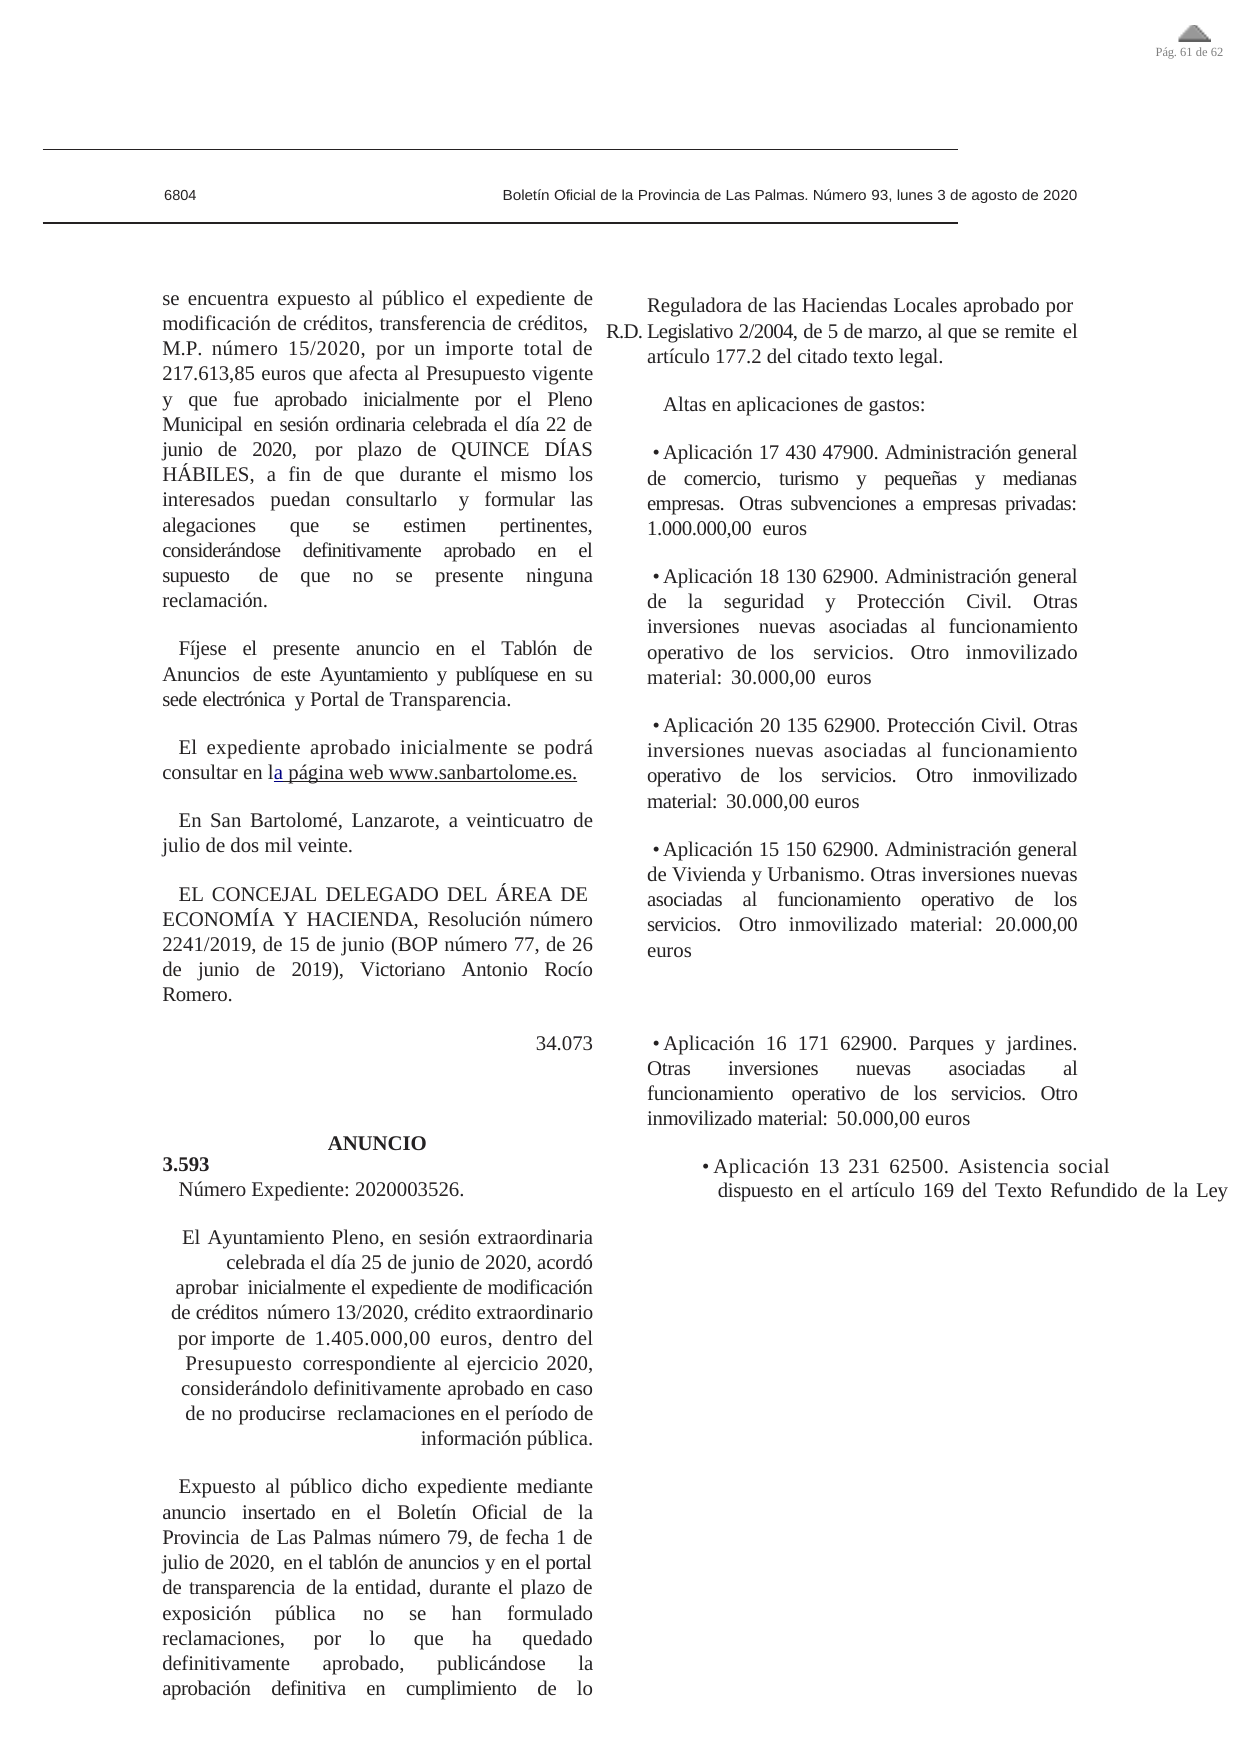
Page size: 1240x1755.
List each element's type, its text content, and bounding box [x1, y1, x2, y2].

list Aplicación 20 135 62900. Protección Civil. Otras inversiones nuevas asociadas al funcionamiento operativo de los servicios. Otro inmovilizado material: 30.000,00 euros [636, 713, 1078, 813]
list Aplicación 17 430 47900. Administración general de comercio, turismo y pequeñas y medianas empresas. Otras subvenciones a empresas privadas: 1.000.000,00 euros [636, 440, 1078, 540]
text M.P. número 15/2020, por un importe total de 217.613,85 euros que afecta al Presupuesto vigente y que fue aprobado inicialmente por el Pleno Municipal en sesión ordinaria celebrada el día 22 de junio de 2020, por plazo de QUINCE DÍAS HÁBILES, a fin de que durante el mismo los interesados puedan consultarlo y formular las alegaciones que se estimen pertinentes, considerándose definitivamente aprobado en el supuesto de que no se presente ninguna reclamación. [162, 336, 593, 612]
subtitle 3.593 [42, 1152, 209, 1176]
text se encuentra expuesto al público el expediente de modificación de créditos, transferencia de créditos, [162, 286, 593, 335]
text Reguladora de las Haciendas Locales aprobado por [647, 293, 1235, 317]
text En San Bartolomé, Lanzarote, a veinticuatro de julio de dos mil veinte. [162, 808, 593, 857]
text 34.073 [536, 1030, 593, 1054]
list Aplicación 16 171 62900. Parques y jardines. Otras inversiones nuevas asociadas al funcionamiento operativo de los servicios. Otro inmovilizado material: 50.000,00 euros [636, 1030, 1078, 1130]
text Altas en aplicaciones de gastos: [663, 392, 1235, 416]
list Aplicación 18 130 62900. Administración general de la seguridad y Protección Civil. Otras inversiones nuevas asociadas al funcionamiento operativo de los servicios. Otro inmovilizado material: 30.000,00 euros [636, 564, 1078, 689]
text El Ayuntamiento Pleno, en sesión extraordinaria celebrada el día 25 de junio de 2020, acordó aprobar inicialmente el expediente de modificación de créditos número 13/2020, crédito extraordinario por importe de 1.405.000,00 euros, dentro del Presupuesto correspondiente al ejercicio 2020, considerándolo definitivamente aprobado en caso de no producirse reclamaciones en el período de información pública. [162, 1224, 593, 1450]
text Fíjese el presente anuncio en el Tablón de Anuncios de este Ayuntamiento y publíquese en su sede electrónica y Portal de Transparencia. [162, 636, 593, 711]
text El expediente aprobado inicialmente se podrá consultar en la página web www.sanbartolome.es. [162, 735, 593, 784]
list Aplicación 15 150 62900. Administración general de Vivienda y Urbanismo. Otras inversiones nuevas asociadas al funcionamiento operativo de los servicios. Otro inmovilizado material: 20.000,00 euros [636, 837, 1078, 962]
list Aplicación 13 231 62500. Asistencia social [702, 1154, 1235, 1178]
text Expuesto al público dicho expediente mediante anuncio insertado en el Boletín Oficial de la Provincia de Las Palmas número 79, de fecha 1 de julio de 2020, en el tablón de anuncios y en el portal de transparencia de la entidad, durante el plazo de exposición pública no se han formulado reclamaciones, por lo que ha quedado definitivamente aprobado, publicándose la aprobación definitiva en cumplimiento de lo [162, 1474, 593, 1700]
list Legislativo 2/2004, de 5 de marzo, al que se remite el artículo 177.2 del citado texto legal. [606, 319, 1078, 368]
text Número Expediente: 2020003526. [178, 1178, 593, 1201]
text ECONOMÍA Y HACIENDA, Resolución número 2241/2019, de 15 de junio (BOP número 77, de 26 de junio de 2019), Victoriano Antonio Rocío Romero. [162, 907, 593, 1006]
text ANUNCIO [328, 1131, 428, 1155]
text dispuesto en el artículo 169 del Texto Refundido de la Ley [718, 1178, 1235, 1202]
text EL CONCEJAL DELEGADO DEL ÁREA DE [178, 882, 593, 906]
text 6804 Boletín Oficial de la Provincia de Las Palmas. Número 93, lunes 3 de agosto de 2020 [164, 187, 1235, 203]
